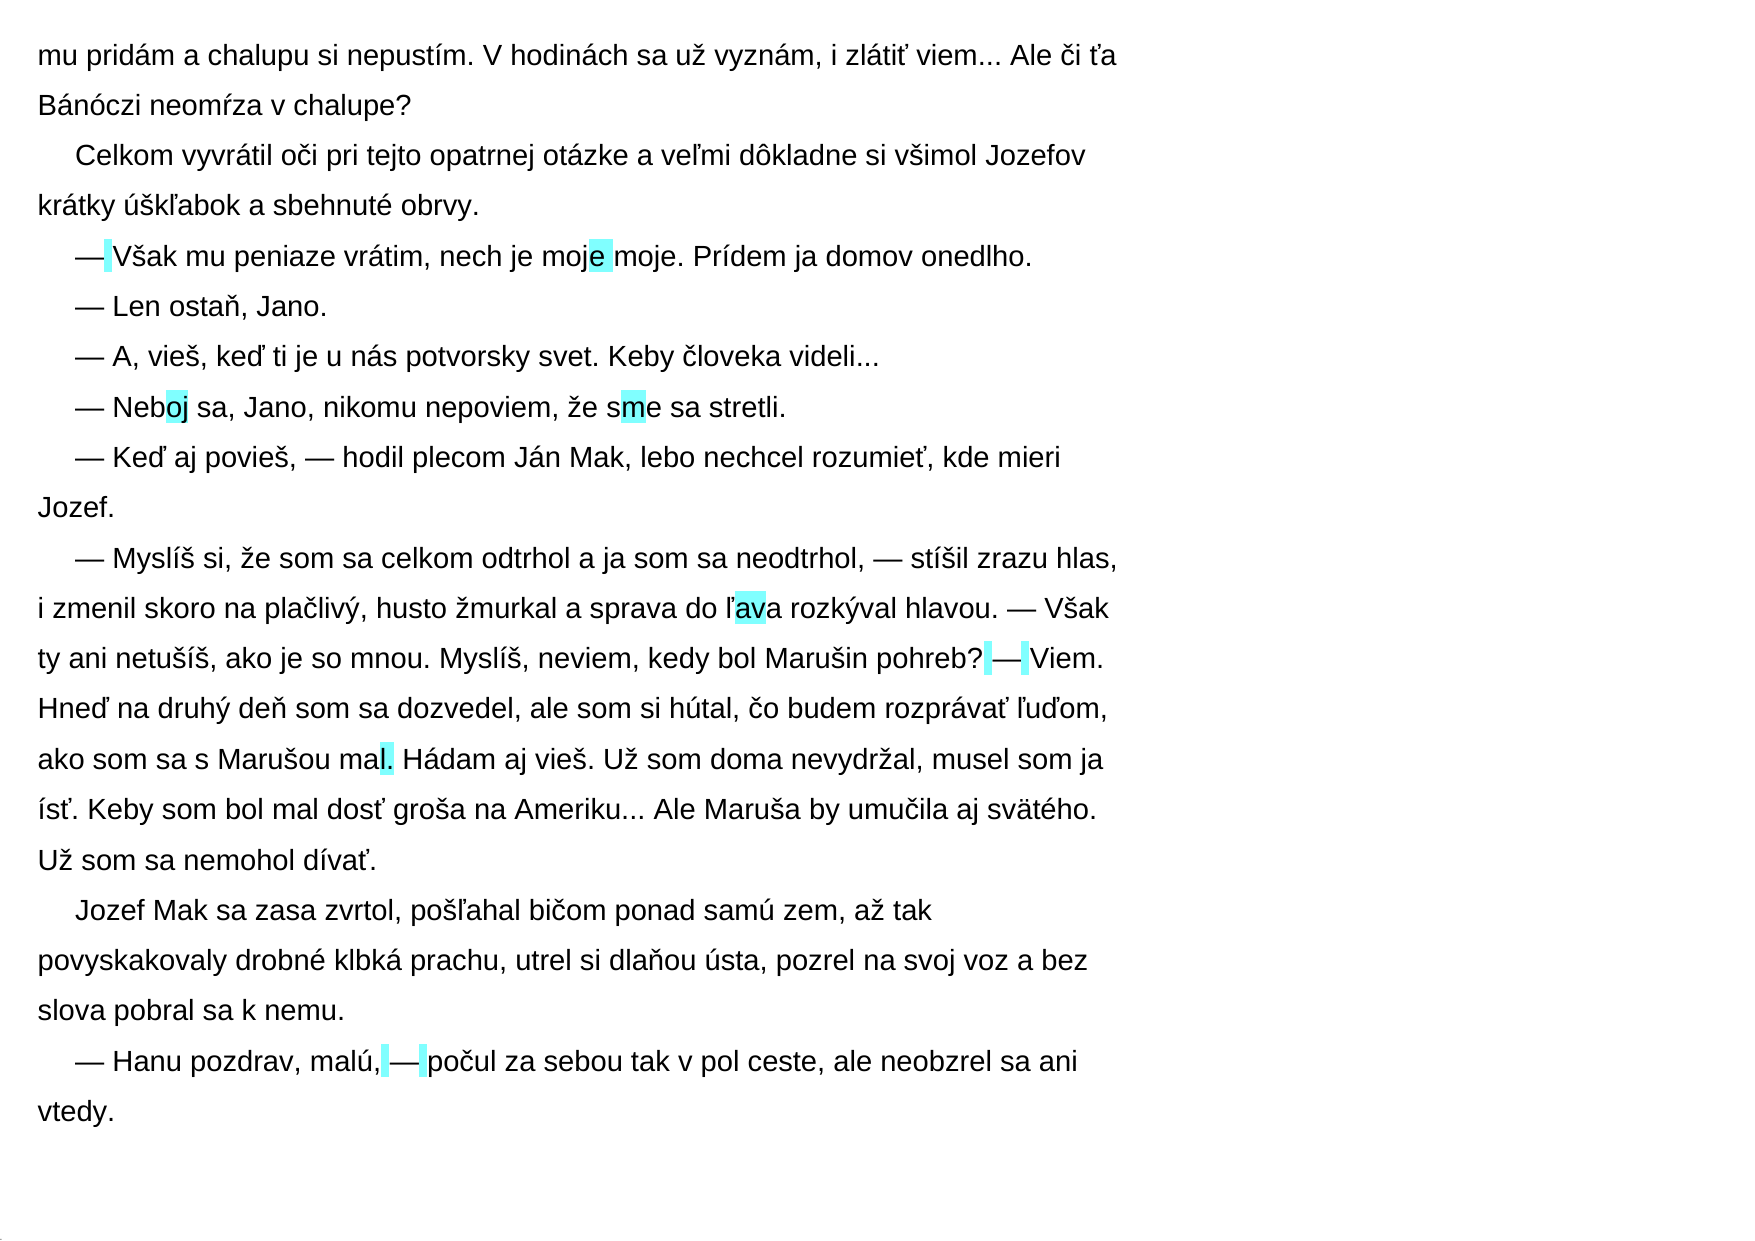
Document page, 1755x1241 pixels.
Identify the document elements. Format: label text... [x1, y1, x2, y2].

text mu pridám a chalupu si nepustím. V hodinách sa už vyznám, i zlátiť viem... Ale či ťa Bánóczi neomŕza v chalupe? [37, 37, 1130, 121]
text — Však mu peniaze vrátim, nech je moje moje. Prídem ja domov onedlho. [37, 239, 1130, 272]
text — Myslíš si, že som sa celkom odtrhol a ja som sa neodtrhol, — stíšil zrazu hlas, i zmenil skoro na plačlivý, husto žmurkal a sprava do ľava rozkýval hlavou. — Však ty ani netušíš, ako je so mnou. Myslíš, neviem, kedy bol Marušin pohreb? — Viem. Hneď na druhý deň som sa dozvedel, ale som si hútal, čo budem rozprávať ľuďom, ako som sa s Marušou mal. Hádam aj vieš. Už som doma nevydržal, musel som ja ísť. Keby som bol mal dosť groša na Ameriku... Ale Maruša by umučila aj svätého. Už som sa nemohol dívať. [37, 541, 1130, 876]
text — Hanu pozdrav, malú, — počul za sebou tak v pol ceste, ale neobzrel sa ani vtedy. [37, 1044, 1130, 1128]
text — Keď aj povieš, — hodil plecom Ján Mak, lebo nechcel rozumieť, kde mieri Jozef. [37, 440, 1130, 524]
text — Len ostaň, Jano. [37, 289, 1130, 323]
text Jozef Mak sa zasa zvrtol, pošľahal bičom ponad samú zem, až tak povyskakovaly drobné klbká prachu, utrel si dlaňou ústa, pozrel na svoj voz a bez slova pobral sa k nemu. [37, 893, 1130, 1027]
text — Neboj sa, Jano, nikomu nepoviem, že sme sa stretli. [37, 390, 1130, 423]
text — A, vieš, keď ti je u nás potvorsky svet. Keby človeka videli... [37, 339, 1130, 373]
text Celkom vyvrátil oči pri tejto opatrnej otázke a veľmi dôkladne si všimol Jozefov krátky úškľabok a sbehnuté obrvy. [37, 138, 1130, 222]
